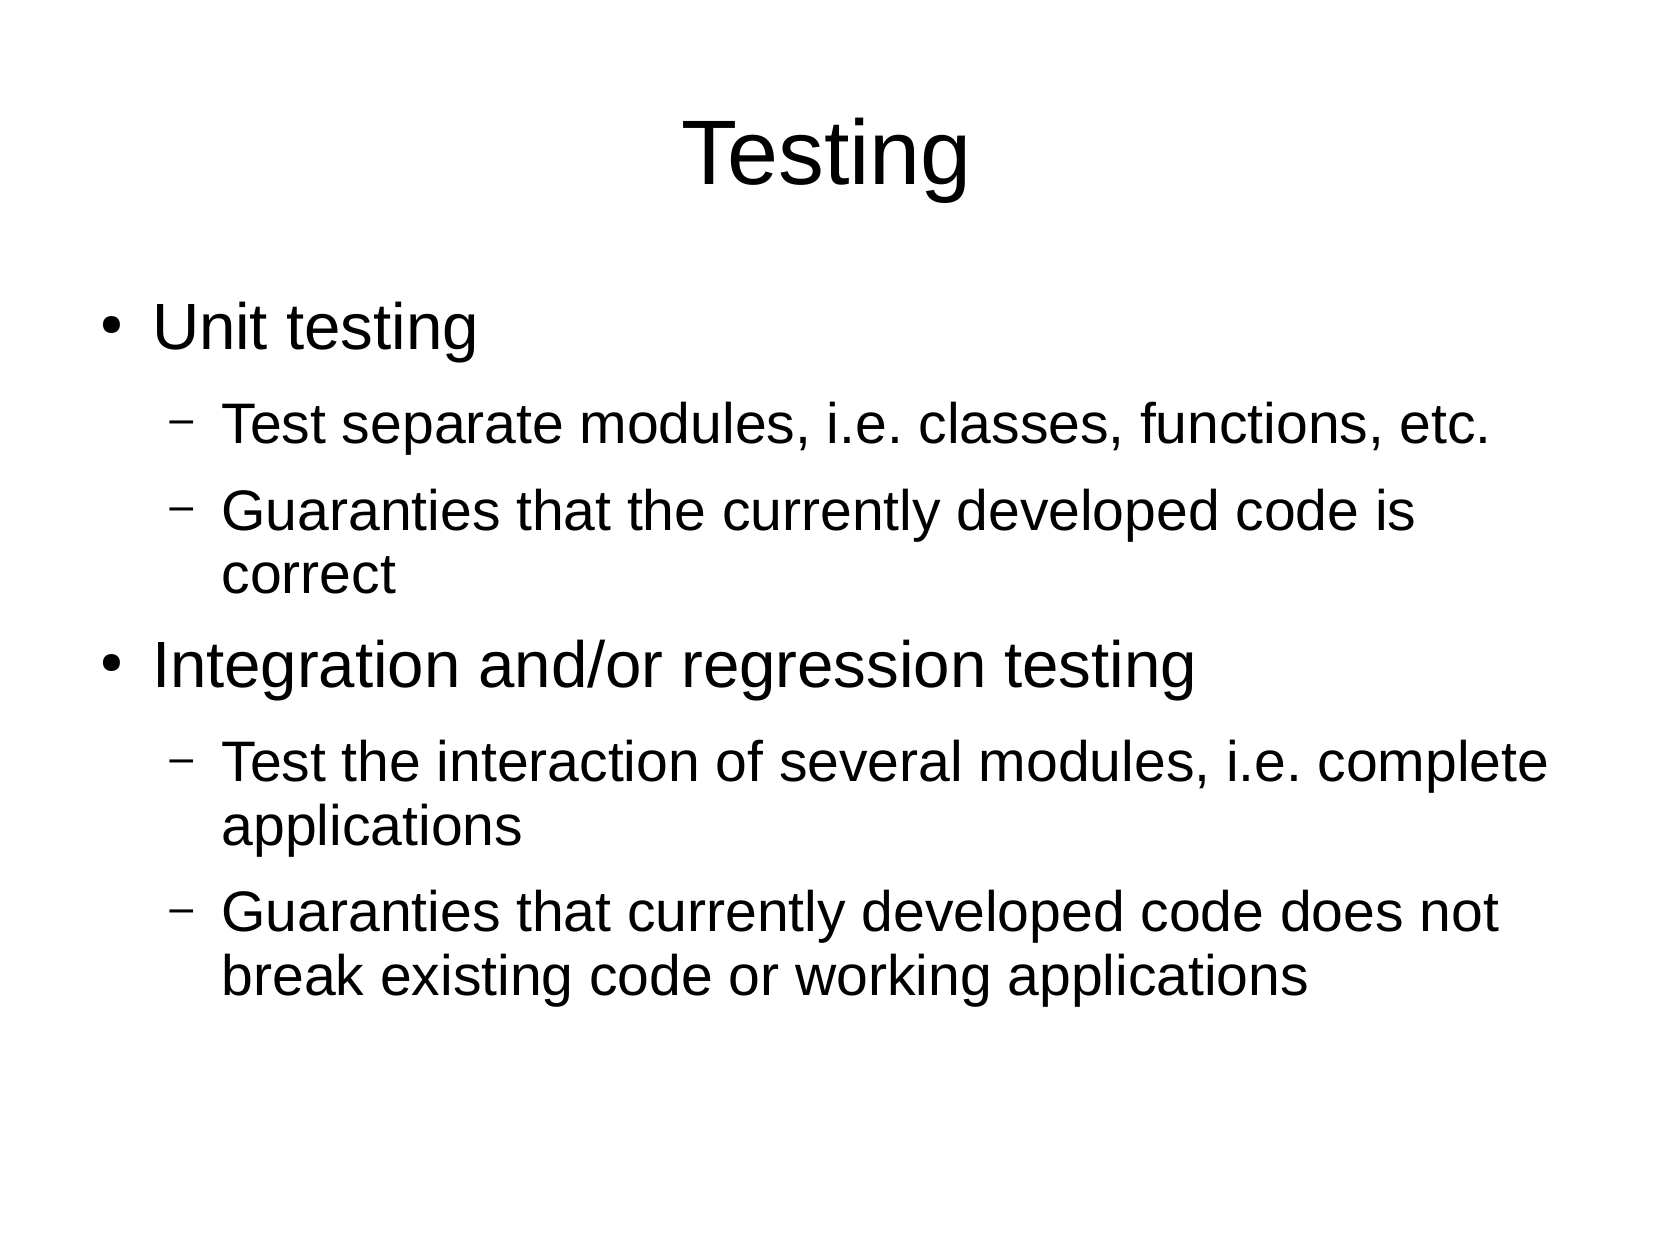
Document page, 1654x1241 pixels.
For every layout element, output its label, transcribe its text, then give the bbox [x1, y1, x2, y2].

title Testing [82, 49, 1571, 257]
list Unit testing Test separate modules, i.e. classes, functions, etc. Guaranties that the currently developed code is correct Integration and/or regression testing Test the interaction of several modules, i.e. complete applications Guaranties that currently developed code does not break existing code or working applications [82, 290, 1571, 1010]
